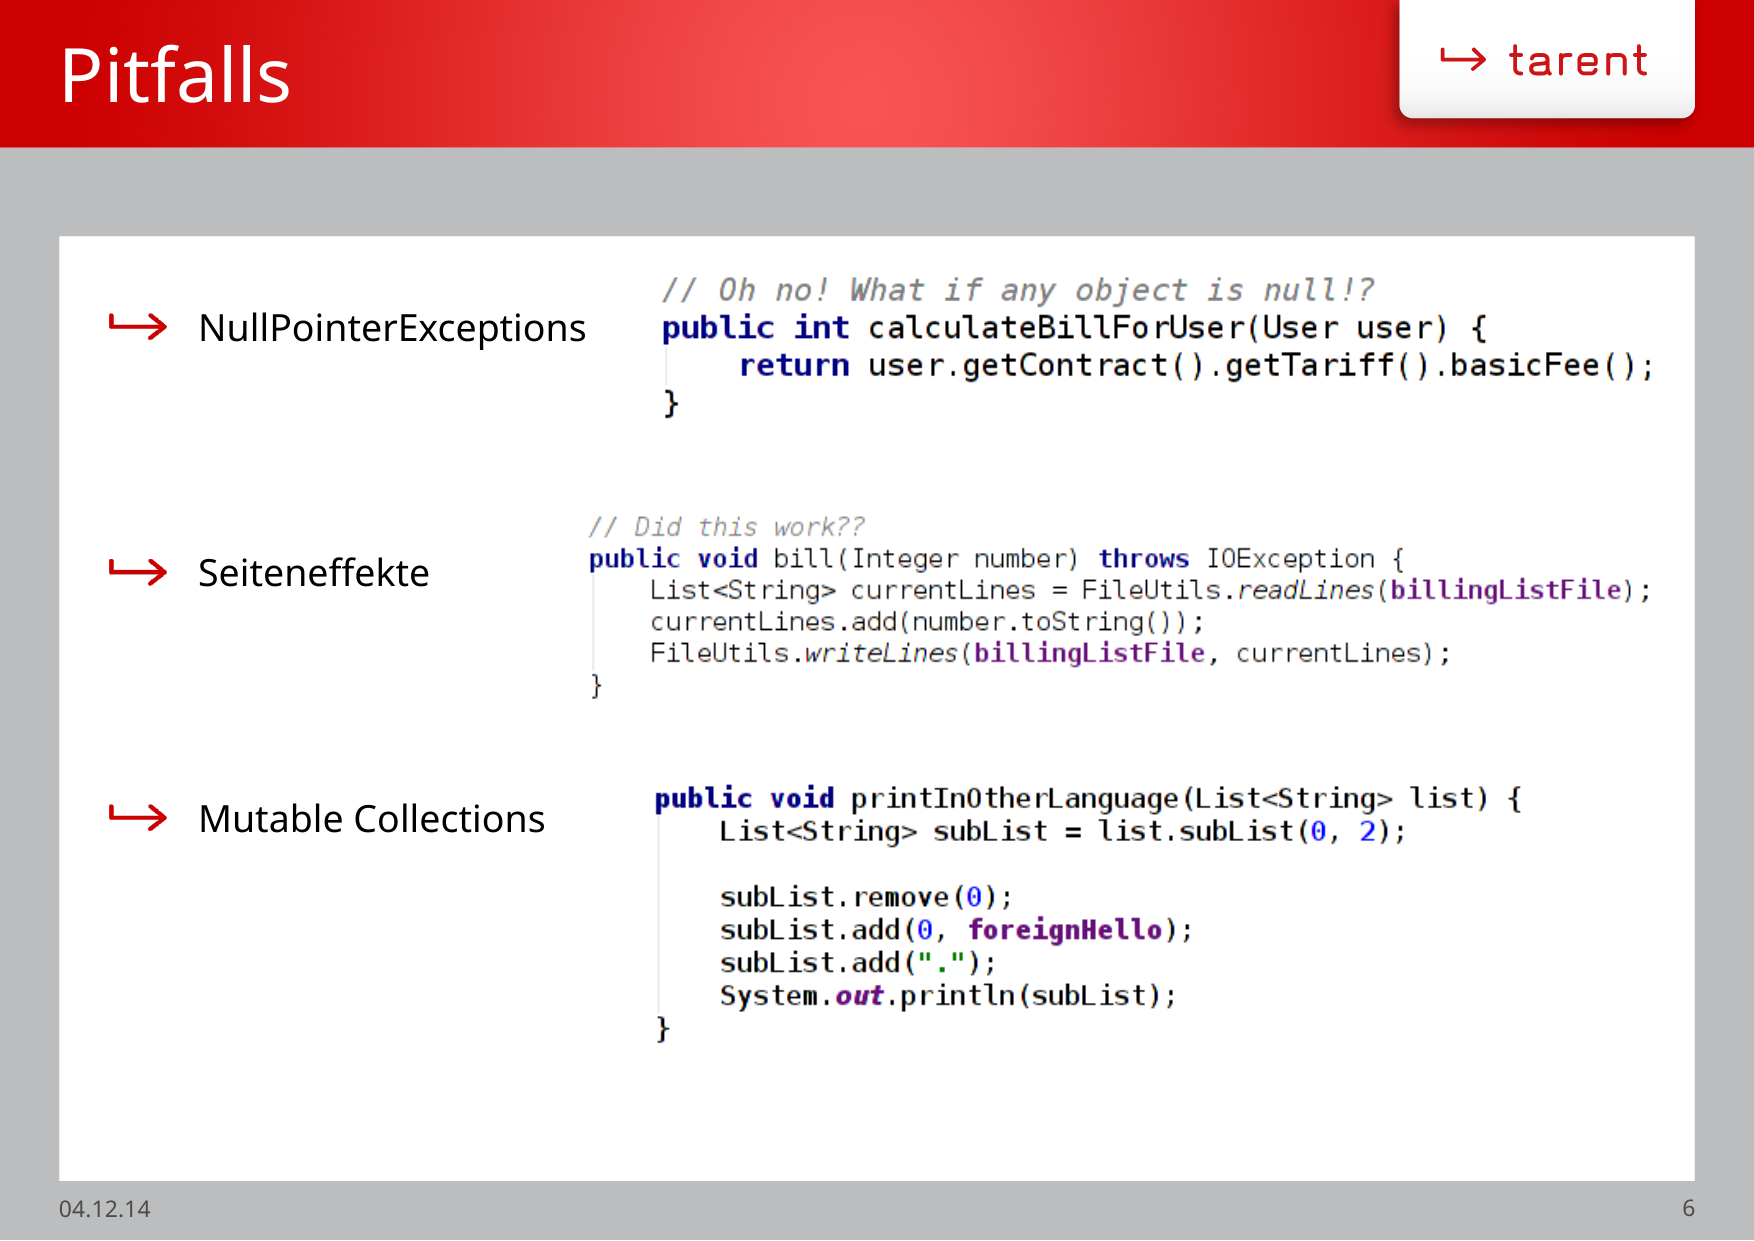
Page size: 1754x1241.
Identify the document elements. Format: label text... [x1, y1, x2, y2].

picture [0, 0, 1754, 1240]
title Pitfalls [58, 0, 1638, 177]
list NullPointerExceptions Seiteneffekte Mutable Collections [58, 212, 1630, 1170]
